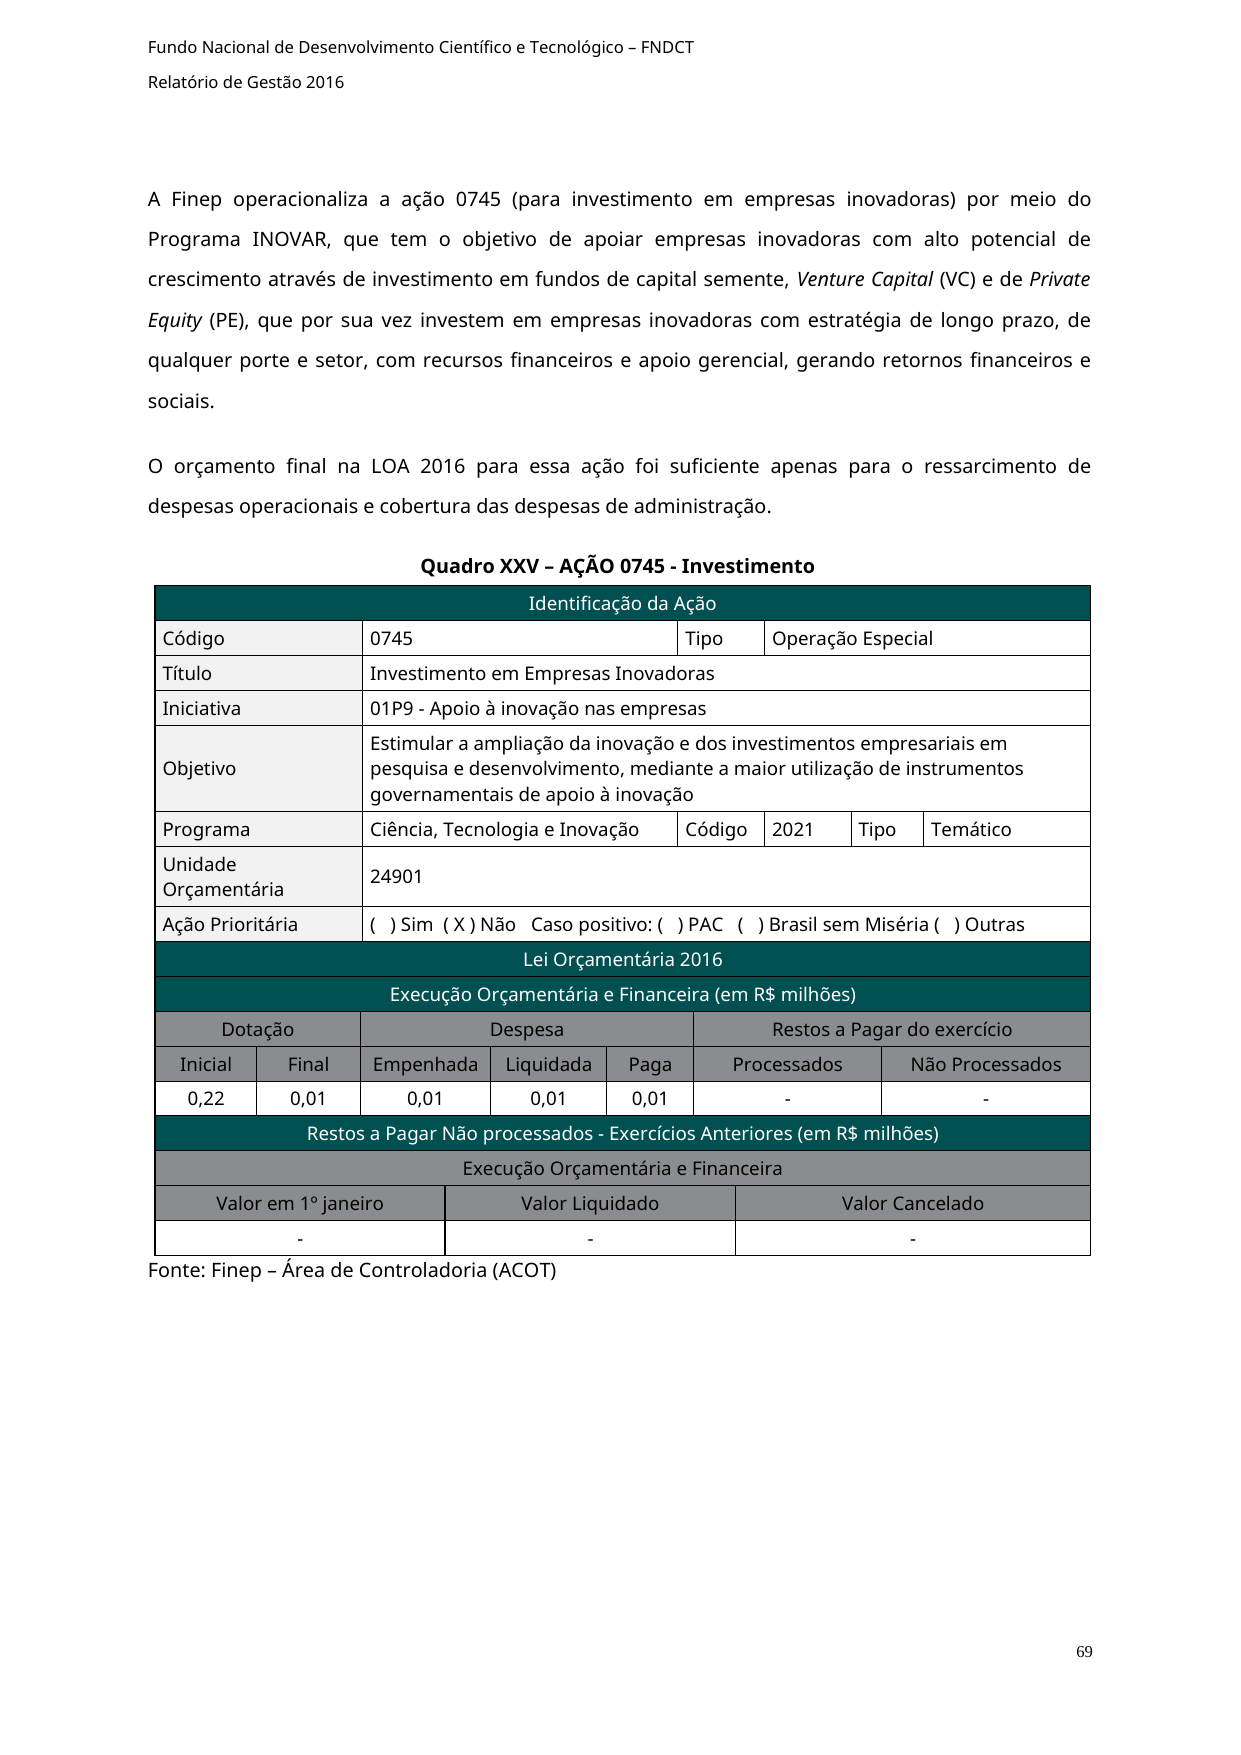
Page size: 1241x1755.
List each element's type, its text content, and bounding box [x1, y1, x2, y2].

table_cell Tipo [852, 812, 923, 846]
table_cell Título [156, 656, 362, 690]
table_cell Unidade Orçamentária [156, 847, 362, 906]
table_cell Valor Liquidado [446, 1186, 735, 1220]
table_cell Ação Prioritária [156, 907, 362, 941]
table_cell Não Processados [882, 1047, 1090, 1081]
table_cell 0,01 [491, 1082, 606, 1115]
table_cell Processados [694, 1047, 881, 1081]
table_cell Valor em 1º janeiro [156, 1186, 444, 1220]
table_cell Código [678, 812, 764, 846]
table_cell Liquidada [491, 1047, 606, 1081]
table_cell Temático [924, 812, 1090, 846]
table_cell Paga [607, 1047, 693, 1081]
table_cell Despesa [361, 1012, 693, 1046]
text Fonte: Finep – Área de Controladoria (ACOT) [148, 1256, 1093, 1283]
table_cell 0,01 [257, 1082, 360, 1115]
table_cell - [446, 1221, 735, 1255]
table_cell Execução Orçamentária e Financeira (em R$ milhões) [156, 977, 1090, 1011]
table_cell Execução Orçamentária e Financeira [156, 1151, 1090, 1185]
table_cell Investimento em Empresas Inovadoras [363, 656, 1090, 690]
table_header Identificação da Ação [156, 586, 1090, 620]
table_cell 2021 [765, 812, 851, 846]
text Quadro XXV – AÇÃO 0745 - Investimento [148, 552, 1093, 579]
table_cell - [694, 1082, 881, 1115]
table_cell 0,01 [361, 1082, 490, 1115]
table_cell Tipo [678, 621, 764, 655]
table_cell ( ) Sim ( X ) Não Caso positivo: ( ) PAC ( ) Brasil sem Miséria ( ) Outras [363, 907, 1090, 941]
table_cell 0,22 [156, 1082, 256, 1115]
table_cell Restos a Pagar Não processados - Exercícios Anteriores (em R$ milhões) [156, 1116, 1090, 1150]
table_cell - [156, 1221, 444, 1255]
table_cell Iniciativa [156, 691, 362, 725]
table_cell Final [257, 1047, 360, 1081]
table_cell Inicial [156, 1047, 256, 1081]
table_cell Dotação [156, 1012, 360, 1046]
table_cell 0745 [363, 621, 677, 655]
table_cell - [736, 1221, 1090, 1255]
text A Finep operacionaliza a ação 0745 (para investimento em empresas inovadoras) por meio do Programa INOVAR, que tem o objetivo de apoiar empresas inovadoras com alto potencial de crescimento através de investimento em fundos de capital semente, Venture Capital (VC) e de Private Equity (PE), que por sua vez investem em empresas inovadoras com estratégia de longo prazo, de qualquer porte e setor, com recursos financeiros e apoio gerencial, gerando retornos financeiros e sociais. [148, 185, 1093, 414]
table_cell 0,01 [607, 1082, 693, 1115]
table_cell 24901 [363, 847, 1090, 906]
table_cell - [882, 1082, 1090, 1115]
table_cell 01P9 - Apoio à inovação nas empresas [363, 691, 1090, 725]
table_cell Valor Cancelado [736, 1186, 1090, 1220]
table_cell Lei Orçamentária 2016 [156, 942, 1090, 976]
table_cell Objetivo [156, 726, 362, 811]
text O orçamento final na LOA 2016 para essa ação foi suficiente apenas para o ressarcimento de despesas operacionais e cobertura das despesas de administração. [148, 452, 1093, 520]
table_cell Empenhada [361, 1047, 490, 1081]
table_cell Ciência, Tecnologia e Inovação [363, 812, 677, 846]
table_cell Programa [156, 812, 362, 846]
table_cell Restos a Pagar do exercício [694, 1012, 1090, 1046]
table_cell Código [156, 621, 362, 655]
table_cell Operação Especial [765, 621, 1090, 655]
table_cell Estimular a ampliação da inovação e dos investimentos empresariais em pesquisa e desenvolvimento, mediante a maior utilização de instrumentos governamentais de apoio à inovação [363, 726, 1090, 811]
